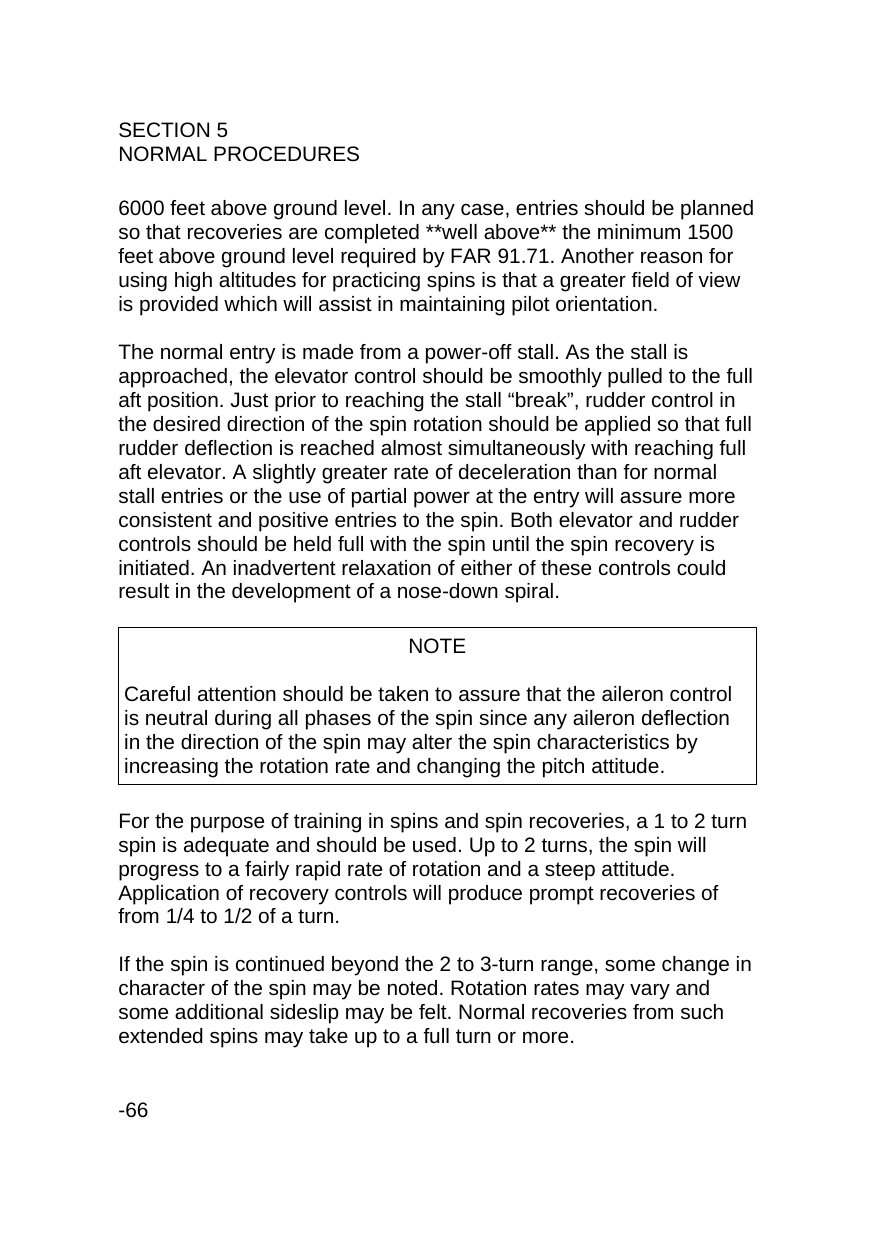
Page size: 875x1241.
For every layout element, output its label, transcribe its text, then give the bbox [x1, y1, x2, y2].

table_header NOTE Careful attention should be taken to assure that the aileron control is neutral during all phases of the spin since any aileron deflection in the direction of the spin may alter the spin characteristics by increasing the rotation rate and changing the pitch attitude. [119, 628, 756, 783]
text The normal entry is made from a power-off stall. As the stall is approached, the elevator control should be smoothly pulled to the full aft position. Just prior to reaching the stall “break”, rudder control in the desired direction of the spin rotation should be applied so that full rudder deflection is reached almost simultaneously with reaching full aft elevator. A slightly greater rate of deceleration than for normal stall entries or the use of partial power at the entry will assure more consistent and positive entries to the spin. Both elevator and rudder controls should be held full with the spin until the spin recovery is initiated. An inadvertent relaxation of either of these controls could result in the development of a nose-down spiral. [118, 340, 756, 603]
text 6000 feet above ground level. In any case, entries should be planned so that recoveries are completed **well above** the minimum 1500 feet above ground level required by FAR 91.71. Another reason for using high altitudes for practicing spins is that a greater field of view is provided which will assist in maintaining pilot orientation. [118, 196, 756, 316]
text For the purpose of training in spins and spin recoveries, a 1 to 2 turn spin is adequate and should be used. Up to 2 turns, the spin will progress to a fairly rapid rate of rotation and a steep attitude. Application of recovery controls will produce prompt recoveries of from 1/4 to 1/2 of a turn. [118, 808, 756, 928]
text If the spin is continued beyond the 2 to 3-turn range, some change in character of the spin may be noted. Rotation rates may vary and some additional sideslip may be felt. Normal recoveries from such extended spins may take up to a full turn or more. [118, 952, 756, 1048]
